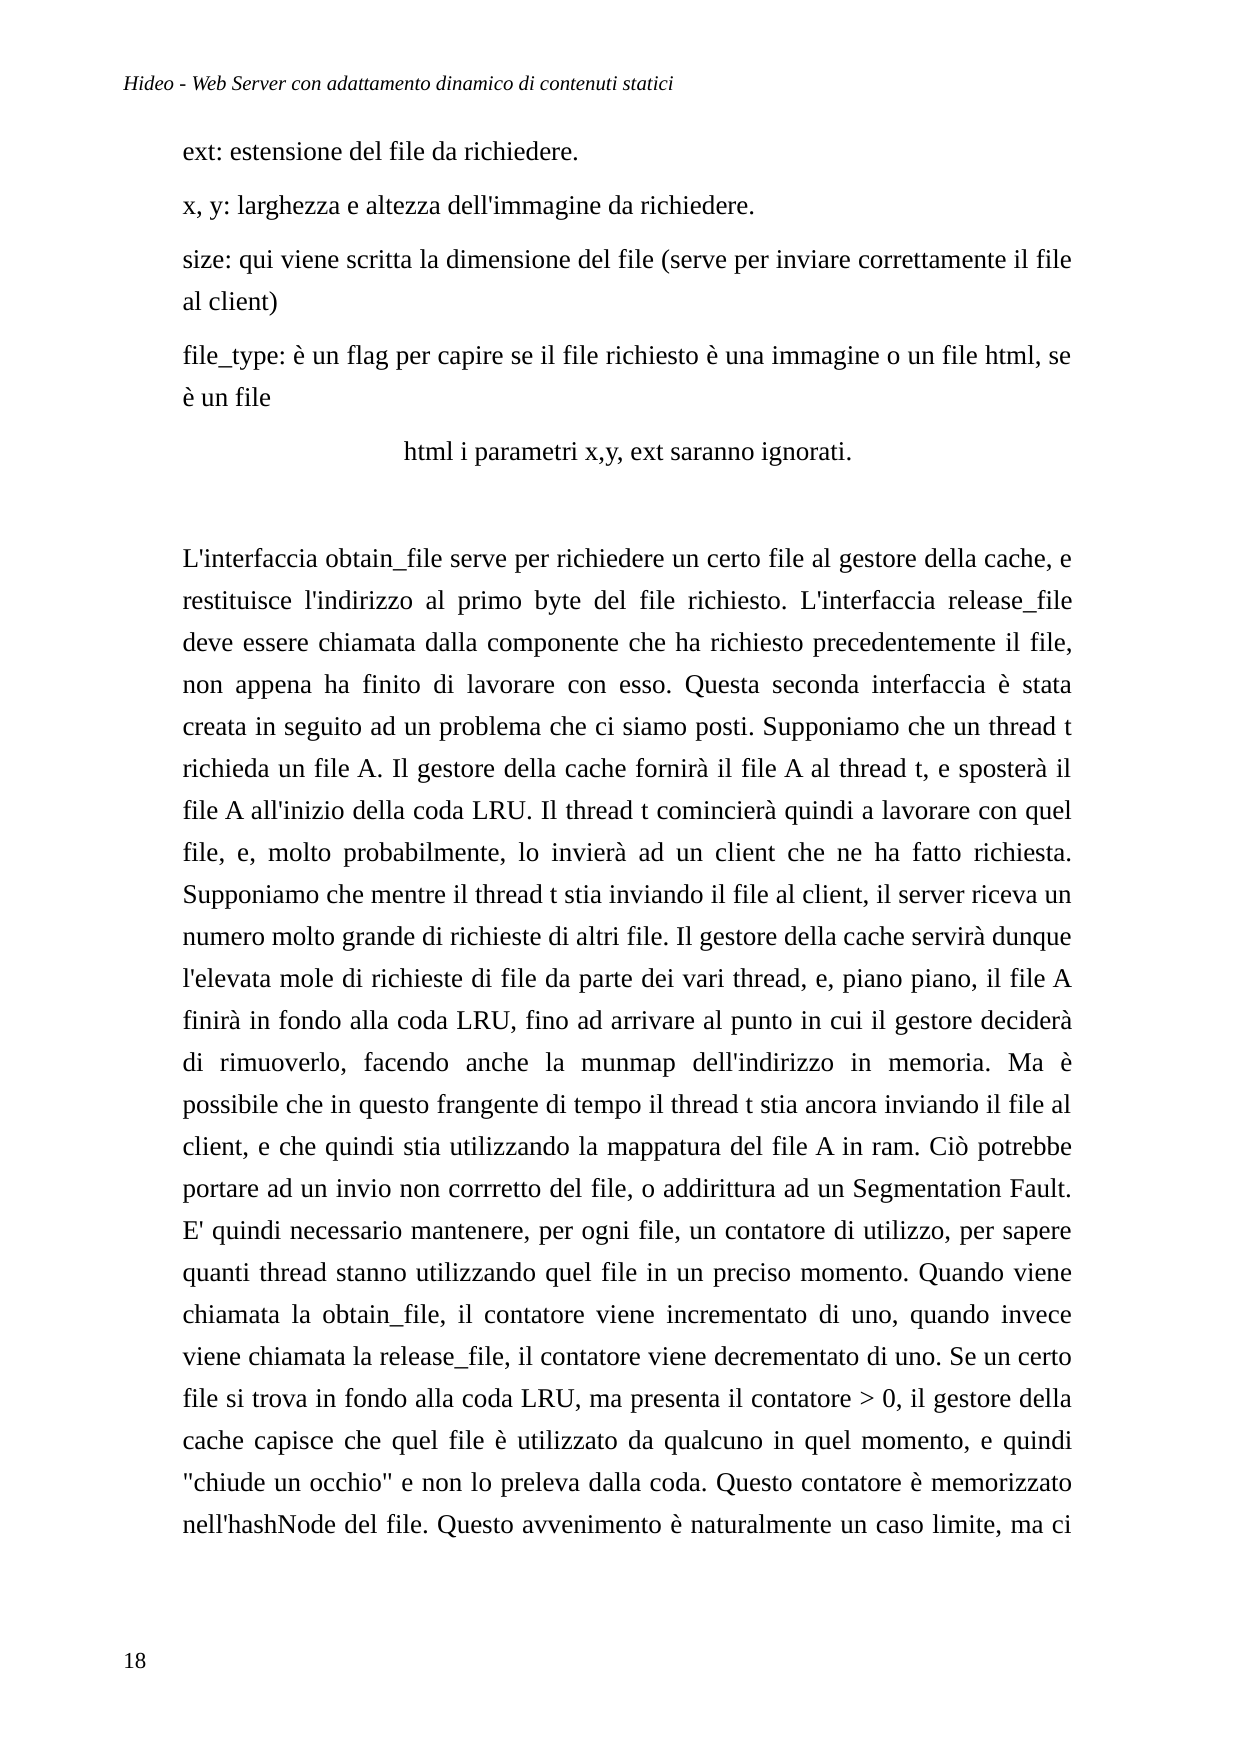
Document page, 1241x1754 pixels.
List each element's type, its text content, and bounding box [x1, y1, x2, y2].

text size: qui viene scritta la dimensione del file (serve per inviare correttamente il file al client) [182, 243, 1073, 316]
text x, y: larghezza e altezza dell'immagine da richiedere. [182, 189, 1073, 220]
text html i parametri x,y, ext saranno ignorati. [182, 435, 1073, 466]
text L'interfaccia obtain_file serve per richiedere un certo file al gestore della cache, e restituisce l'indirizzo al primo byte del file richiesto. L'interfaccia release_file deve essere chiamata dalla componente che ha richiesto precedentemente il file, non appena ha finito di lavorare con esso. Questa seconda interfaccia è stata creata in seguito ad un problema che ci siamo posti. Supponiamo che un thread t richieda un file A. Il gestore della cache fornirà il file A al thread t, e sposterà il file A all'inizio della coda LRU. Il thread t comincierà quindi a lavorare con quel file, e, molto probabilmente, lo invierà ad un client che ne ha fatto richiesta. Supponiamo che mentre il thread t stia inviando il file al client, il server riceva un numero molto grande di richieste di altri file. Il gestore della cache servirà dunque l'elevata mole di richieste di file da parte dei vari thread, e, piano piano, il file A finirà in fondo alla coda LRU, fino ad arrivare al punto in cui il gestore deciderà di rimuoverlo, facendo anche la munmap dell'indirizzo in memoria. Ma è possibile che in questo frangente di tempo il thread t stia ancora inviando il file al client, e che quindi stia utilizzando la mappatura del file A in ram. Ciò potrebbe portare ad un invio non corrretto del file, o addirittura ad un Segmentation Fault. E' quindi necessario mantenere, per ogni file, un contatore di utilizzo, per sapere quanti thread stanno utilizzando quel file in un preciso momento. Quando viene chiamata la obtain_file, il contatore viene incrementato di uno, quando invece viene chiamata la release_file, il contatore viene decrementato di uno. Se un certo file si trova in fondo alla coda LRU, ma presenta il contatore > 0, il gestore della cache capisce che quel file è utilizzato da qualcuno in quel momento, e quindi "chiude un occhio" e non lo preleva dalla coda. Questo contatore è memorizzato nell'hashNode del file. Questo avvenimento è naturalmente un caso limite, ma ci [182, 542, 1073, 1539]
text file_type: è un flag per capire se il file richiesto è una immagine o un file html, se è un file [182, 339, 1073, 412]
text ext: estensione del file da richiedere. [182, 135, 1073, 167]
